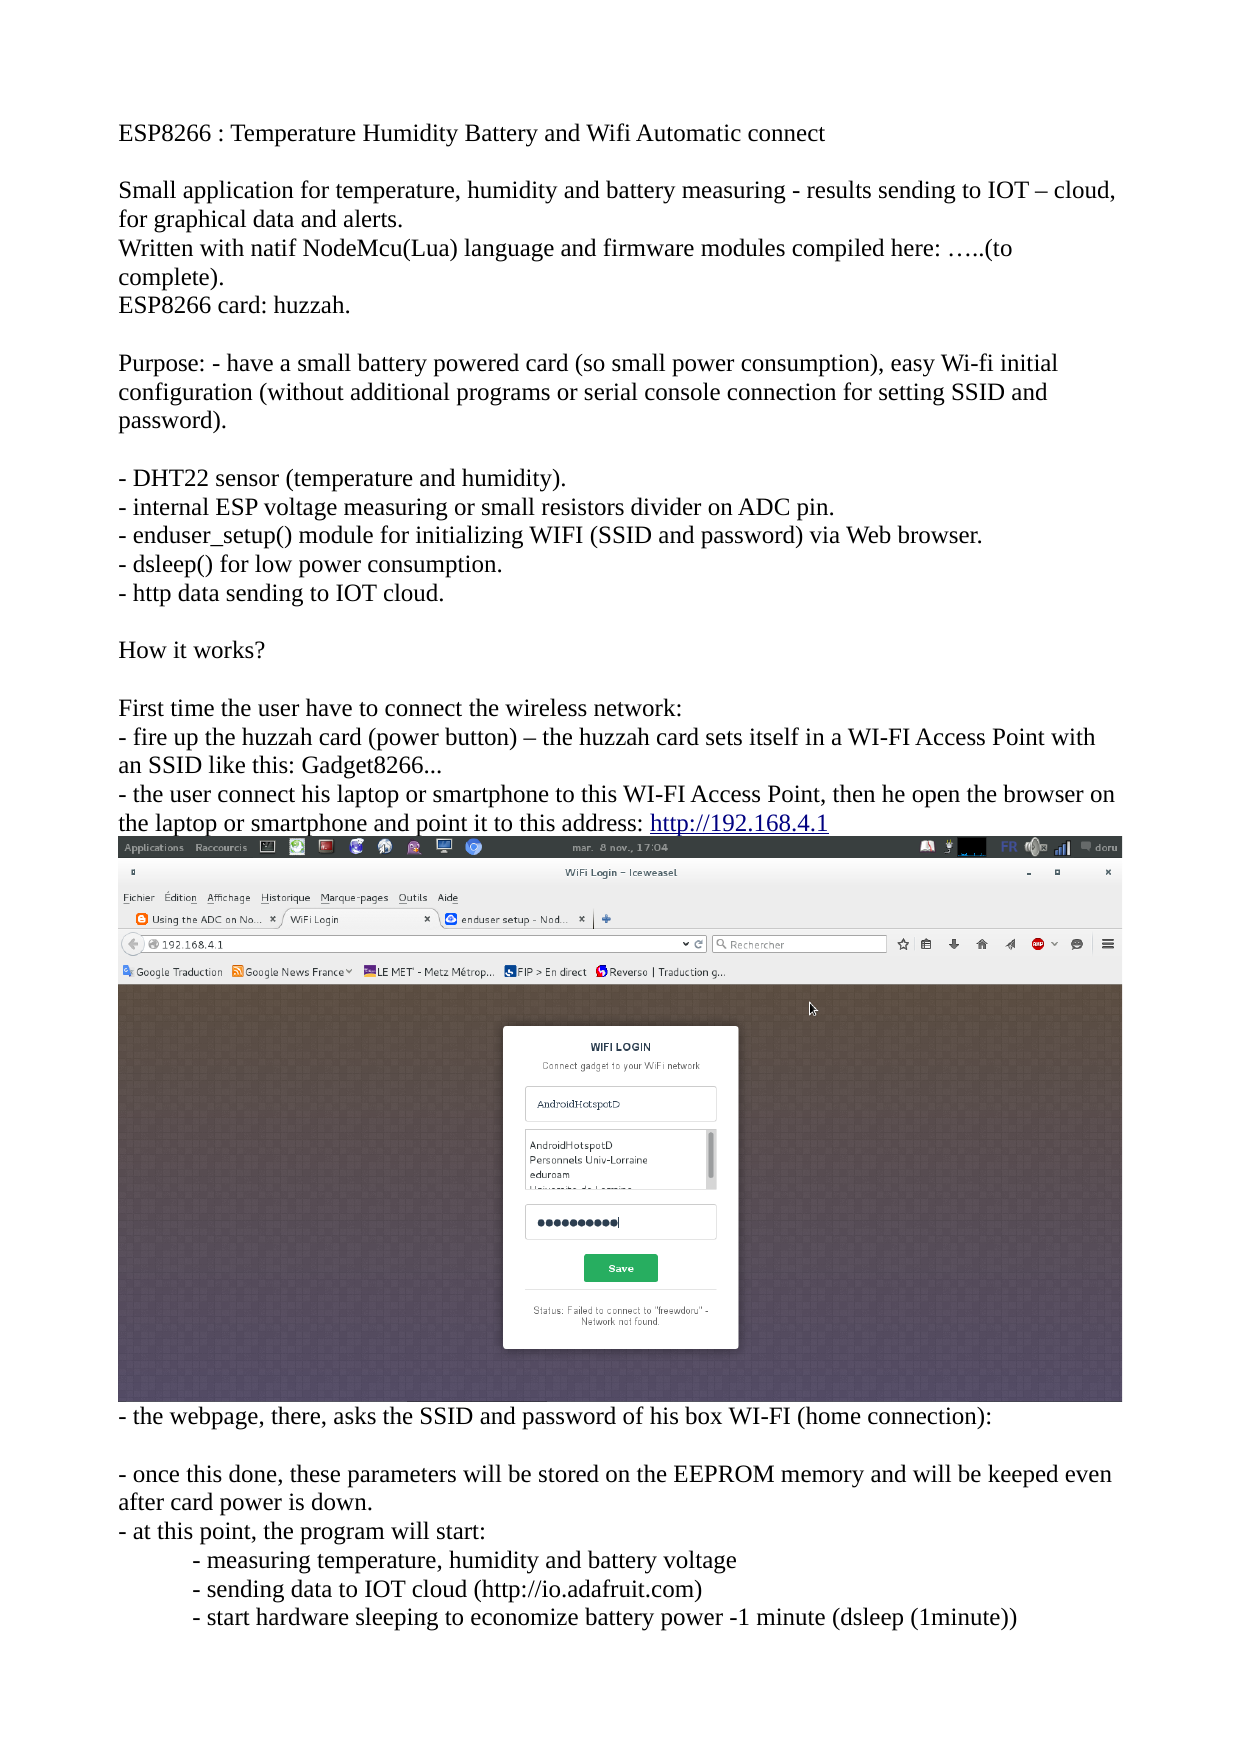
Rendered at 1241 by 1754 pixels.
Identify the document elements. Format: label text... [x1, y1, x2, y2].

text - fire up the huzzah card (power button) – the huzzah card sets itself in a WI-FI Access Point with an SSID like this: Gadget8266... [118, 722, 1122, 779]
text - internal ESP voltage measuring or small resistors divider on ADC pin. [118, 492, 1122, 521]
text Small application for temperature, humidity and battery measuring - results sending to IOT – cloud, for graphical data and alerts. [118, 176, 1122, 233]
text - enduser_setup() module for initializing WIFI (SSID and password) via Web browser. [118, 521, 1122, 549]
text Purpose: - have a small battery powered card (so small power consumption), easy Wi-fi initial configuration (without additional programs or serial console connection for setting SSID and password). [118, 348, 1122, 434]
text First time the user have to connect the wireless network: [118, 693, 1122, 722]
text - http data sending to IOT cloud. [118, 578, 1122, 607]
text - sending data to IOT cloud (http://io.adafruit.com) [192, 1574, 1122, 1602]
text - once this done, these parameters will be stored on the EEPROM memory and will be keeped even after card power is down. [118, 1459, 1122, 1516]
text - at this point, the program will start: [118, 1516, 1122, 1545]
text - dsleep() for low power consumption. [118, 549, 1122, 578]
text Written with natif NodeMcu(Lua) language and firmware modules compiled here: …..(to complete). [118, 233, 1122, 291]
text How it works? [118, 636, 1122, 664]
picture [118, 836, 1123, 1402]
text - start hardware sleeping to economize battery power -1 minute (dsleep (1minute)) [192, 1602, 1122, 1631]
text ESP8266 : Temperature Humidity Battery and Wifi Automatic connect [118, 118, 1122, 147]
text - DHT22 sensor (temperature and humidity). [118, 463, 1122, 492]
text - measuring temperature, humidity and battery voltage [192, 1545, 1122, 1574]
text - the user connect his laptop or smartphone to this WI-FI Access Point, then he open the browser on the laptop or smartphone and point it to this address: http://192.168.4.1 [118, 779, 1122, 836]
text - the webpage, there, asks the SSID and password of his box WI-FI (home connection): [118, 1402, 1122, 1459]
text ESP8266 card: huzzah. [118, 291, 1122, 319]
